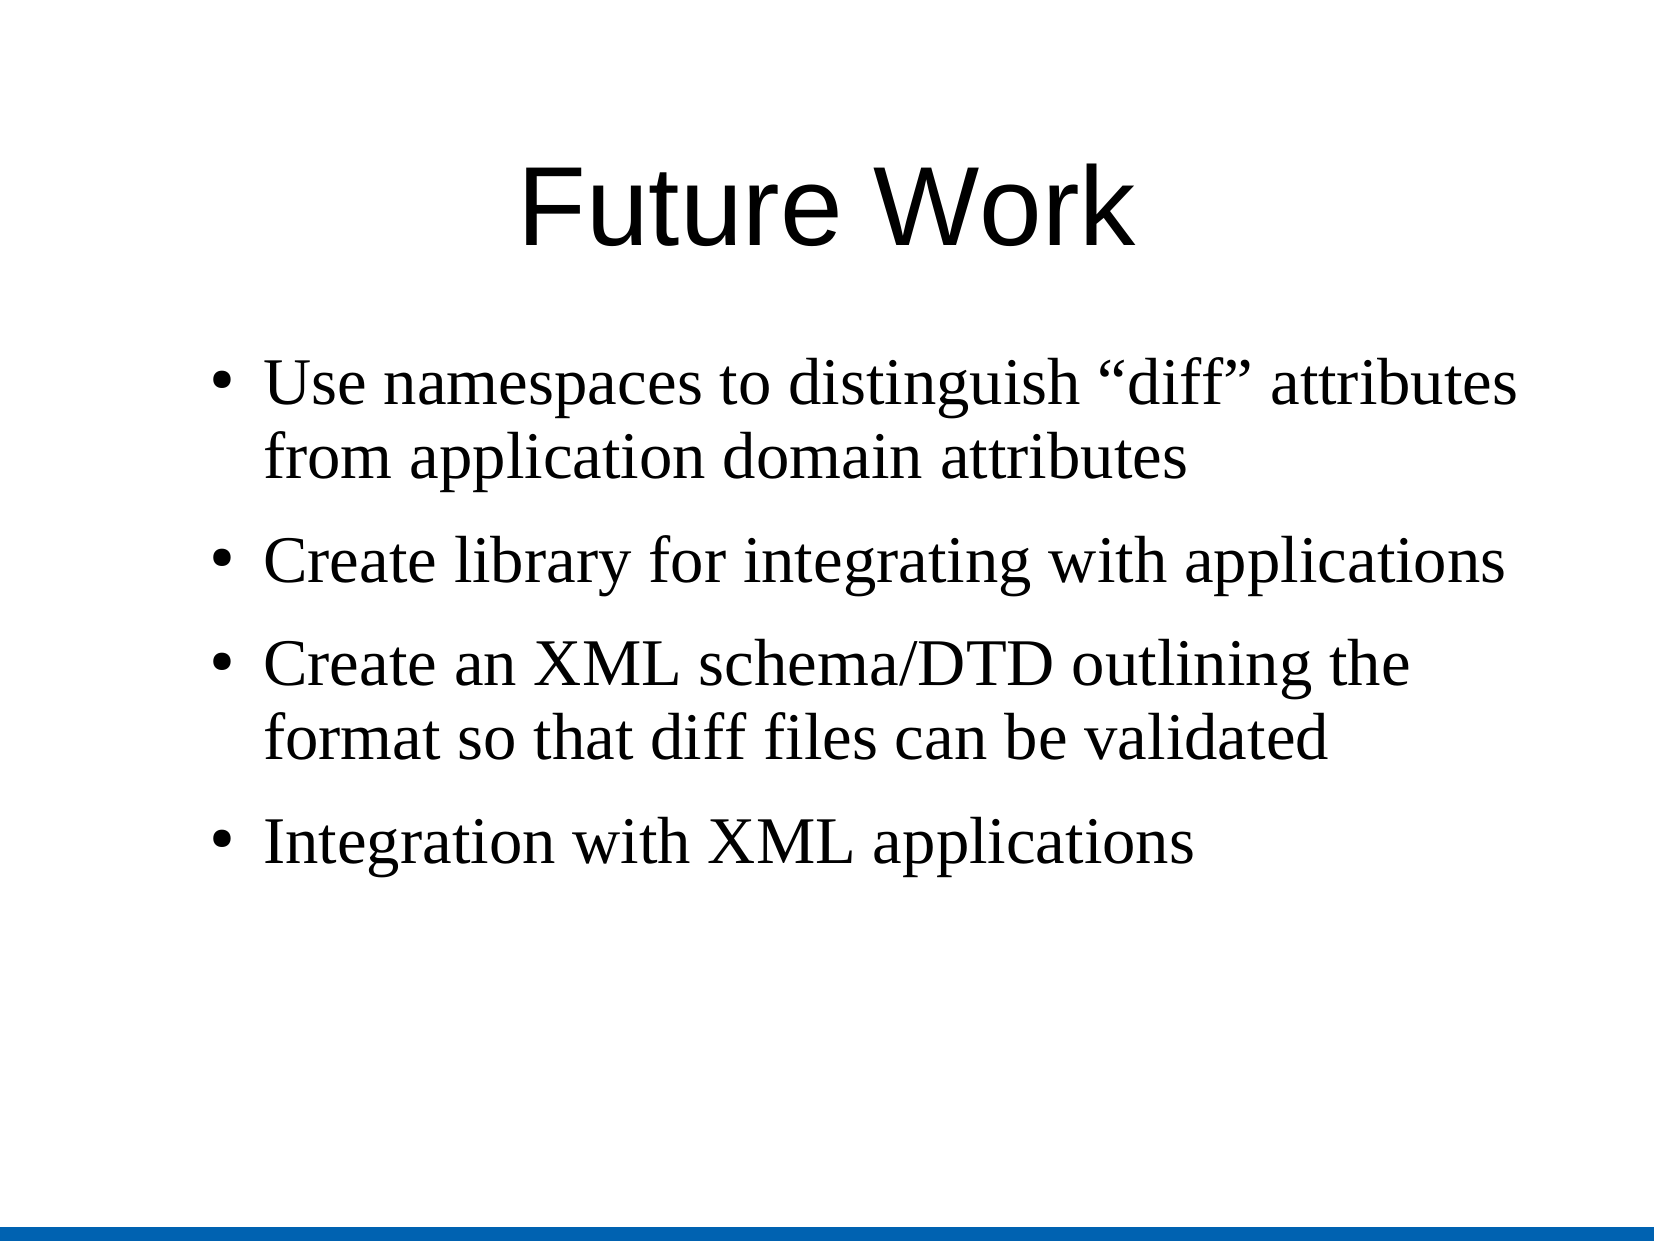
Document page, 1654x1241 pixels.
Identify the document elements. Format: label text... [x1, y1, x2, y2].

title Future Work [121, 102, 1533, 311]
list Use namespaces to distinguish “diff” attributes from application domain attributes Create library for integrating with applications Create an XML schema/DTD outlining the format so that diff files can be validated Integration with XML applications [121, 344, 1533, 1164]
